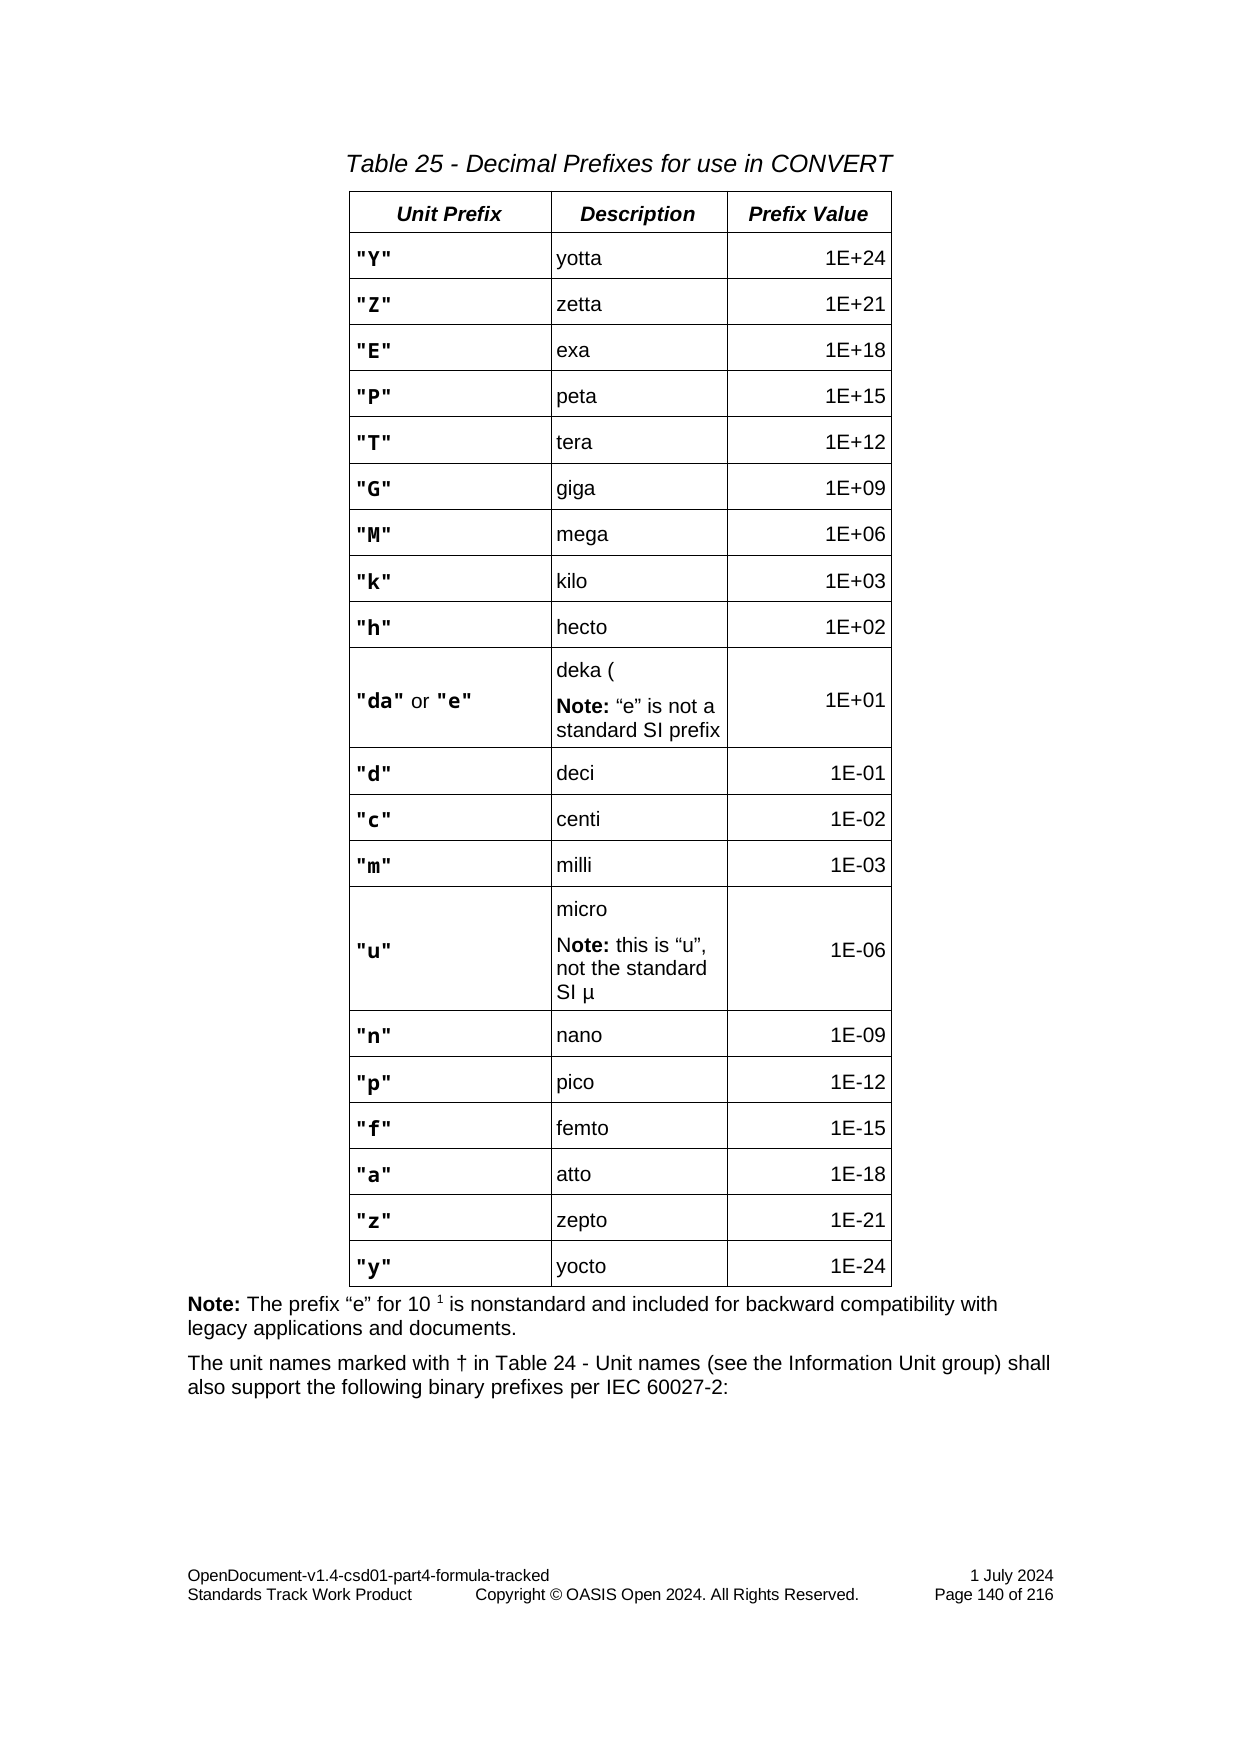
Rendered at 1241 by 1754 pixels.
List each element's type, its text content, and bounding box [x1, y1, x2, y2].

table_cell peta [552, 371, 727, 416]
table_cell tera [552, 417, 727, 462]
table_cell "Z" [350, 279, 551, 324]
table_cell milli [552, 841, 727, 886]
table_cell "h" [350, 602, 551, 647]
table_cell "T" [350, 417, 551, 462]
table_cell 1E-12 [728, 1057, 891, 1102]
table_cell "c" [350, 795, 551, 839]
table_header Prefix Value [728, 192, 891, 232]
table_cell 1E+24 [728, 233, 891, 278]
table_cell 1E+06 [728, 510, 891, 555]
table_cell yocto [552, 1241, 727, 1286]
table_cell 1E-18 [728, 1149, 891, 1194]
table_cell "f" [350, 1103, 551, 1148]
text The unit names marked with † in Table 24 - Unit names (see the Information Unit group) shall also support the following binary prefixes per IEC 60027-2: [187, 1352, 1053, 1399]
table_cell pico [552, 1057, 727, 1102]
table_cell exa [552, 325, 727, 370]
table_cell "u" [350, 887, 551, 1009]
table_cell 1E-02 [728, 795, 891, 839]
table_cell 1E-03 [728, 841, 891, 886]
table_cell femto [552, 1103, 727, 1148]
table_cell 1E+02 [728, 602, 891, 647]
table_cell 1E-01 [728, 748, 891, 793]
table_cell "G" [350, 464, 551, 508]
text Table 25 - Decimal Prefixes for use in CONVERT [187, 150, 1053, 178]
table_cell deci [552, 748, 727, 793]
table_cell 1E+01 [728, 648, 891, 747]
table_cell "P" [350, 371, 551, 416]
table_cell 1E-21 [728, 1195, 891, 1240]
table_cell mega [552, 510, 727, 555]
table_cell "p" [350, 1057, 551, 1102]
table_cell "m" [350, 841, 551, 886]
table_cell 1E-15 [728, 1103, 891, 1148]
table_cell "E" [350, 325, 551, 370]
table_cell "n" [350, 1011, 551, 1056]
table_cell "M" [350, 510, 551, 555]
table_cell "k" [350, 556, 551, 601]
table_cell 1E+09 [728, 464, 891, 508]
table_cell 1E-24 [728, 1241, 891, 1286]
table_cell hecto [552, 602, 727, 647]
table_cell centi [552, 795, 727, 839]
table_cell 1E+12 [728, 417, 891, 462]
table_cell "d" [350, 748, 551, 793]
table_cell kilo [552, 556, 727, 601]
table_cell 1E+21 [728, 279, 891, 324]
table_cell yotta [552, 233, 727, 278]
table_cell "a" [350, 1149, 551, 1194]
table_cell atto [552, 1149, 727, 1194]
table_cell 1E-06 [728, 887, 891, 1009]
table_cell 1E+03 [728, 556, 891, 601]
table_cell "da" or "e" [350, 648, 551, 747]
table_header Description [552, 192, 727, 232]
table_cell "y" [350, 1241, 551, 1286]
table_cell 1E-09 [728, 1011, 891, 1056]
table_cell "Y" [350, 233, 551, 278]
table_cell nano [552, 1011, 727, 1056]
text Note: The prefix “e” for 10 1 is nonstandard and included for backward compatibility with legacy applications and documents. [187, 1293, 1053, 1340]
table_cell zetta [552, 279, 727, 324]
table_cell "z" [350, 1195, 551, 1240]
table_cell 1E+15 [728, 371, 891, 416]
table_header Unit Prefix [350, 192, 551, 232]
table_cell deka ( Note: “e” is not a standard SI prefix [552, 648, 727, 747]
table_cell 1E+18 [728, 325, 891, 370]
table_cell giga [552, 464, 727, 508]
table_cell micro Note: this is “u”, not the standard SI µ [552, 887, 727, 1009]
table_cell zepto [552, 1195, 727, 1240]
